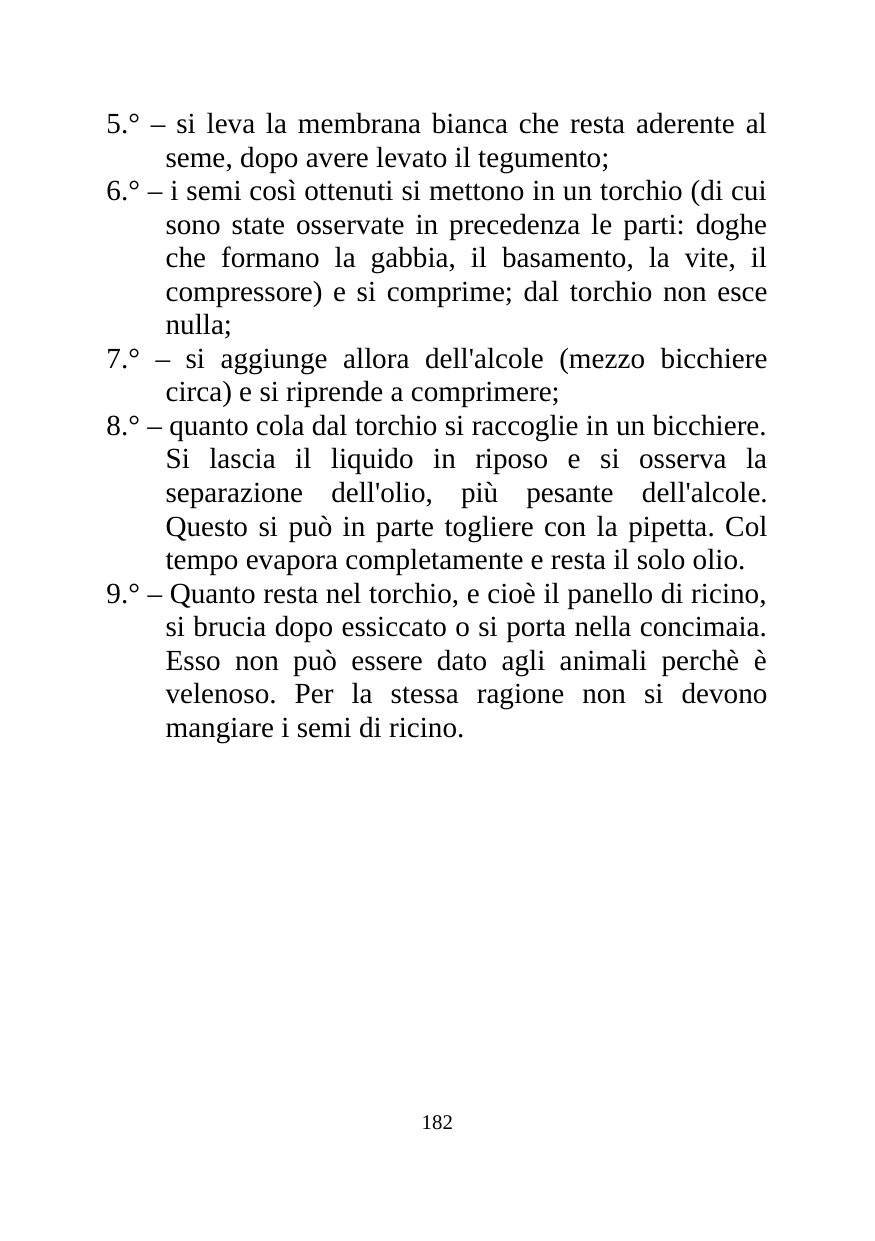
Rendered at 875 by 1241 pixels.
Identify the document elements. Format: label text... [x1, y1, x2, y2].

text 6.° – i semi così ottenuti si mettono in un torchio (di cui sono state osservate in precedenza le parti: doghe che formano la gabbia, il basamento, la vite, il compressore) e si comprime; dal torchio non esce nulla; [106, 173, 768, 341]
text 5.° – si leva la membrana bianca che resta aderente al seme, dopo avere levato il tegumento; [106, 106, 768, 173]
text 7.° – si aggiunge allora dell'alcole (mezzo bicchiere circa) e si riprende a comprimere; [106, 341, 768, 408]
text 9.° – Quanto resta nel torchio, e cioè il panello di ricino, si brucia dopo essiccato o si porta nella concimaia. Esso non può essere dato agli animali perchè è velenoso. Per la stessa ragione non si devono mangiare i semi di ricino. [106, 576, 768, 743]
text 8.° – quanto cola dal torchio si raccoglie in un bicchiere. Si lascia il liquido in riposo e si osserva la separazione dell'olio, più pesante dell'alcole. Questo si può in parte togliere con la pipetta. Col tempo evapora completamente e resta il solo olio. [106, 408, 768, 576]
